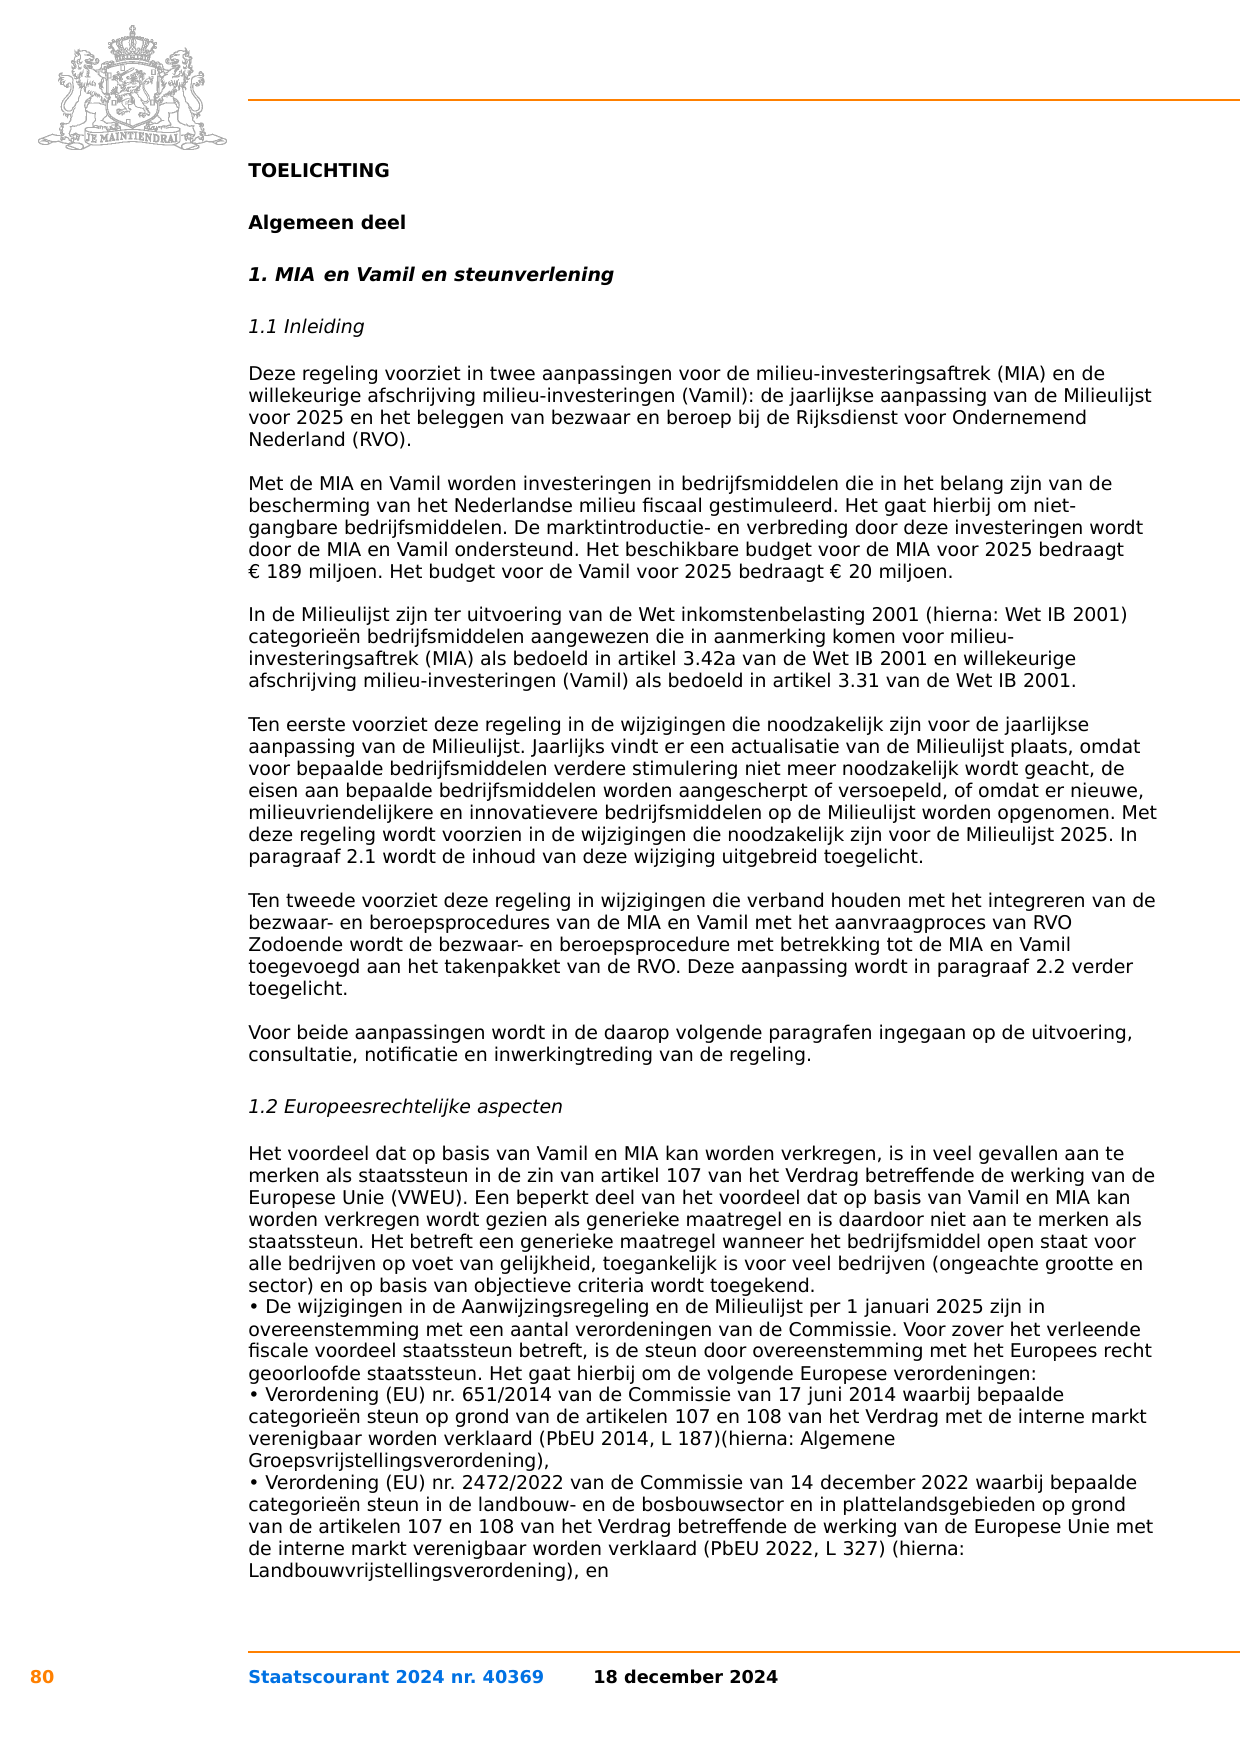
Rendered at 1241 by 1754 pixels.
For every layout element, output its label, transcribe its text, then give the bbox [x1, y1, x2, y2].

text Ten eerste voorziet deze regeling in de wijzigingen die noodzakelijk zijn voor de jaarlijkse aanpassing van de Milieulijst. Jaarlijks vindt er een actualisatie van de Milieulijst plaats, omdat voor bepaalde bedrijfsmiddelen verdere stimulering niet meer noodzakelijk wordt geacht, de eisen aan bepaalde bedrijfsmiddelen worden aangescherpt of versoepeld, of omdat er nieuwe, milieuvriendelijkere en innovatievere bedrijfsmiddelen op de Milieulijst worden opgenomen. Met deze regeling wordt voorzien in de wijzigingen die noodzakelijk zijn voor de Milieulijst 2025. In paragraaf 2.1 wordt de inhoud van deze wijziging uitgebreid toegelicht. [248, 714, 1163, 868]
subtitle TOELICHTING [248, 160, 1163, 182]
text • De wijzigingen in de Aanwijzingsregeling en de Milieulijst per 1 januari 2025 zijn in overeenstemming met een aantal verordeningen van de Commissie. Voor zover het verleende fiscale voordeel staatssteun betreft, is de steun door overeenstemming met het Europees recht geoorloofde staatssteun. Het gaat hierbij om de volgende Europese verordeningen: [248, 1296, 1163, 1384]
picture [38, 25, 227, 150]
subtitle 1.2 Europeesrechtelijke aspecten [248, 1096, 1163, 1118]
subtitle Algemeen deel [248, 212, 1163, 234]
text Met de MIA en Vamil worden investeringen in bedrijfsmiddelen die in het belang zijn van de bescherming van het Nederlandse milieu fiscaal gestimuleerd. Het gaat hierbij om niet-gangbare bedrijfsmiddelen. De marktintroductie- en verbreding door deze investeringen wordt door de MIA en Vamil ondersteund. Het beschikbare budget voor de MIA voor 2025 bedraagt € 189 miljoen. Het budget voor de Vamil voor 2025 bedraagt € 20 miljoen. [248, 473, 1163, 582]
text In de Milieulijst zijn ter uitvoering van de Wet inkomstenbelasting 2001 (hierna: Wet IB 2001) categorieën bedrijfsmiddelen aangewezen die in aanmerking komen voor milieu-investeringsaftrek (MIA) als bedoeld in artikel 3.42a van de Wet IB 2001 en willekeurige afschrijving milieu-investeringen (Vamil) als bedoeld in artikel 3.31 van de Wet IB 2001. [248, 604, 1163, 692]
text • Verordening (EU) nr. 2472/2022 van de Commissie van 14 december 2022 waarbij bepaalde categorieën steun in de landbouw- en de bosbouwsector en in plattelandsgebieden op grond van de artikelen 107 en 108 van het Verdrag betreffende de werking van de Europese Unie met de interne markt verenigbaar worden verklaard (PbEU 2022, L 327) (hierna: Landbouwvrijstellingsverordening), en [248, 1472, 1163, 1582]
subtitle 1.1 Inleiding [248, 316, 1163, 338]
subtitle 1. MIA en Vamil en steunverlening [248, 264, 1163, 286]
text Deze regeling voorziet in twee aanpassingen voor de milieu-investeringsaftrek (MIA) en de willekeurige afschrijving milieu-investeringen (Vamil): de jaarlijkse aanpassing van de Milieulijst voor 2025 en het beleggen van bezwaar en beroep bij de Rijksdienst voor Ondernemend Nederland (RVO). [248, 363, 1163, 451]
text Ten tweede voorziet deze regeling in wijzigingen die verband houden met het integreren van de bezwaar- en beroepsprocedures van de MIA en Vamil met het aanvraagproces van RVO Zodoende wordt de bezwaar- en beroepsprocedure met betrekking tot de MIA en Vamil toegevoegd aan het takenpakket van de RVO. Deze aanpassing wordt in paragraaf 2.2 verder toegelicht. [248, 890, 1163, 1000]
text • Verordening (EU) nr. 651/2014 van de Commissie van 17 juni 2014 waarbij bepaalde categorieën steun op grond van de artikelen 107 en 108 van het Verdrag met de interne markt verenigbaar worden verklaard (PbEU 2014, L 187)(hierna: Algemene Groepsvrijstellingsverordening), [248, 1384, 1163, 1472]
text Het voordeel dat op basis van Vamil en MIA kan worden verkregen, is in veel gevallen aan te merken als staatssteun in de zin van artikel 107 van het Verdrag betreffende de werking van de Europese Unie (VWEU). Een beperkt deel van het voordeel dat op basis van Vamil en MIA kan worden verkregen wordt gezien als generieke maatregel en is daardoor niet aan te merken als staatssteun. Het betreft een generieke maatregel wanneer het bedrijfsmiddel open staat voor alle bedrijven op voet van gelijkheid, toegankelijk is voor veel bedrijven (ongeachte grootte en sector) en op basis van objectieve criteria wordt toegekend. [248, 1143, 1163, 1296]
text Voor beide aanpassingen wordt in de daarop volgende paragrafen ingegaan op de uitvoering, consultatie, notificatie en inwerkingtreding van de regeling. [248, 1022, 1163, 1066]
